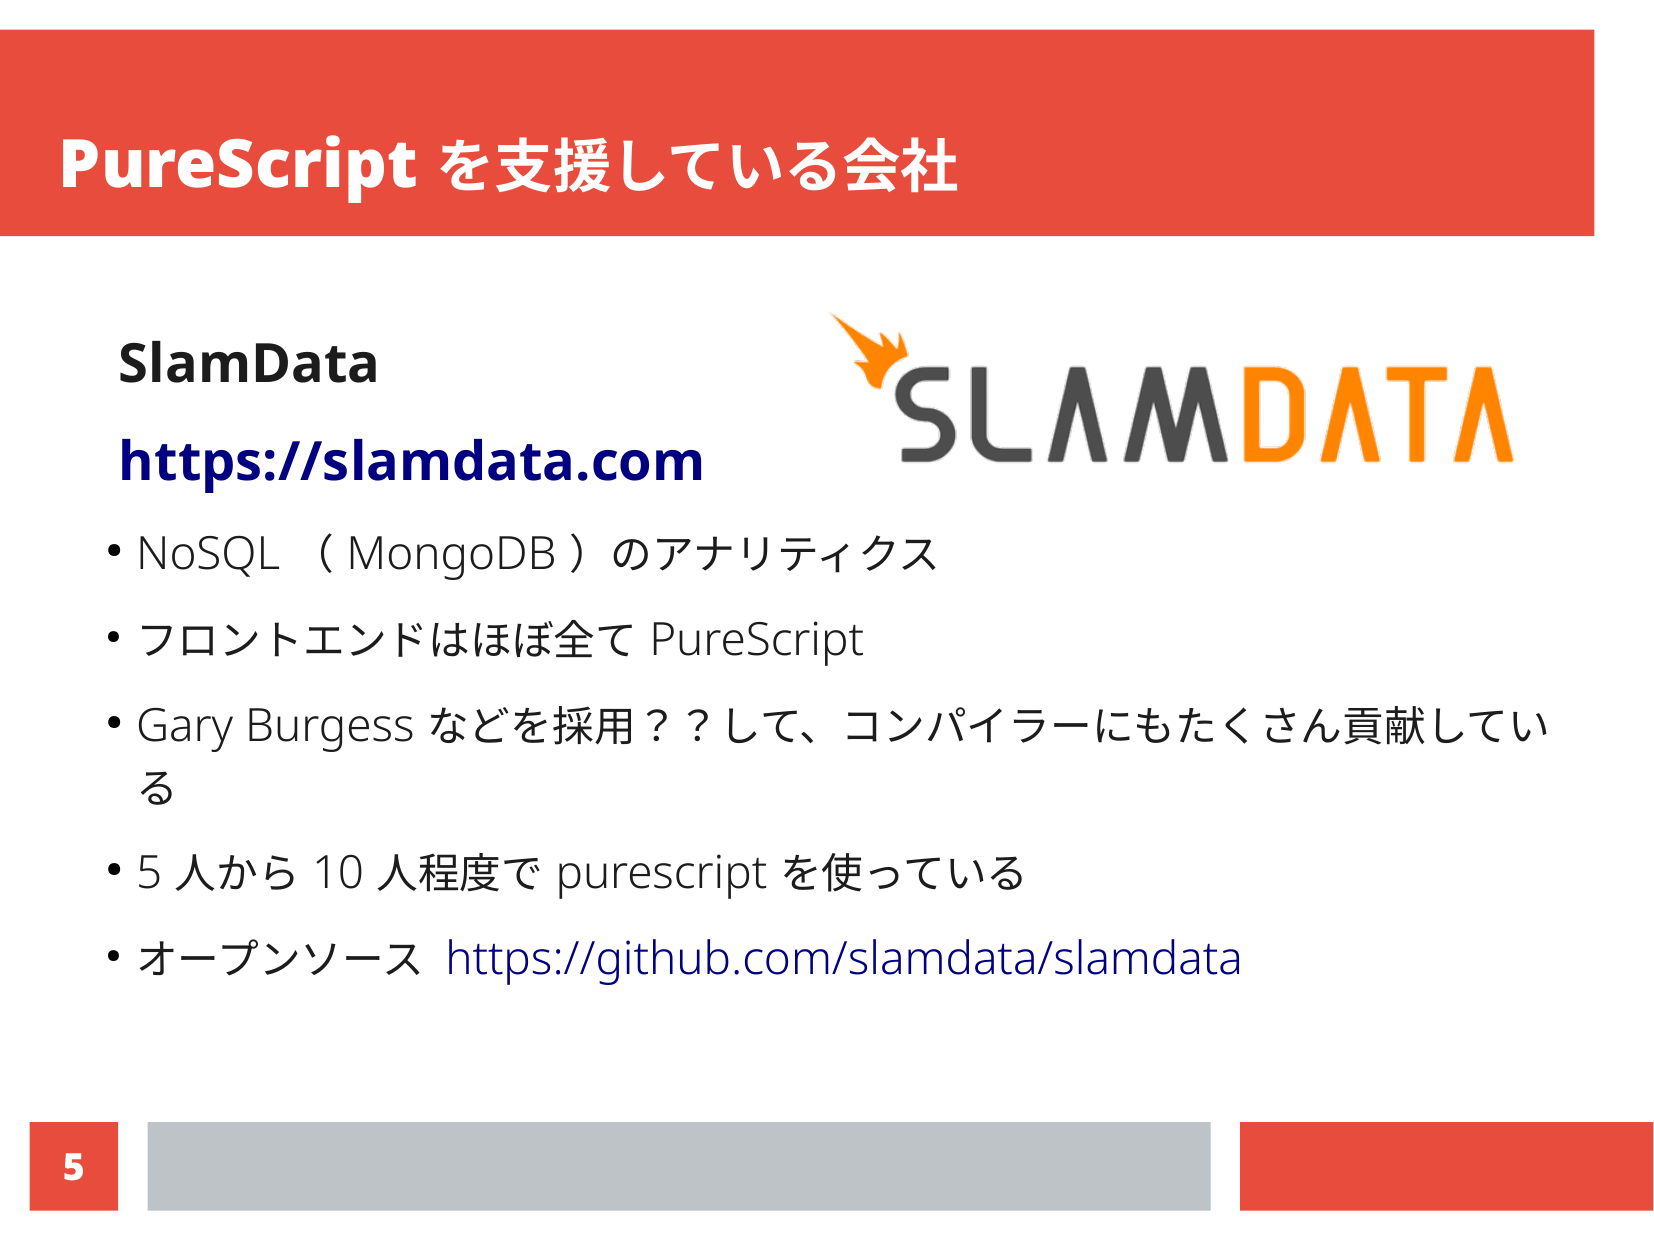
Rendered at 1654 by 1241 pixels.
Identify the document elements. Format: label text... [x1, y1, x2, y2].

picture [819, 304, 1524, 469]
title PureScriptを支援している会社 [59, 59, 1595, 207]
list SlamData https://slamdata.com NoSQL（MongoDB）のアナリティクス フロントエンドはほぼ全てPureScript Gary Burgessなどを採用？？して、コンパイラーにもたくさん貢献している 5人から10人程度でpurescriptを使っている オープンソース https://github.com/slamdata/slamdata [59, 324, 1565, 1093]
